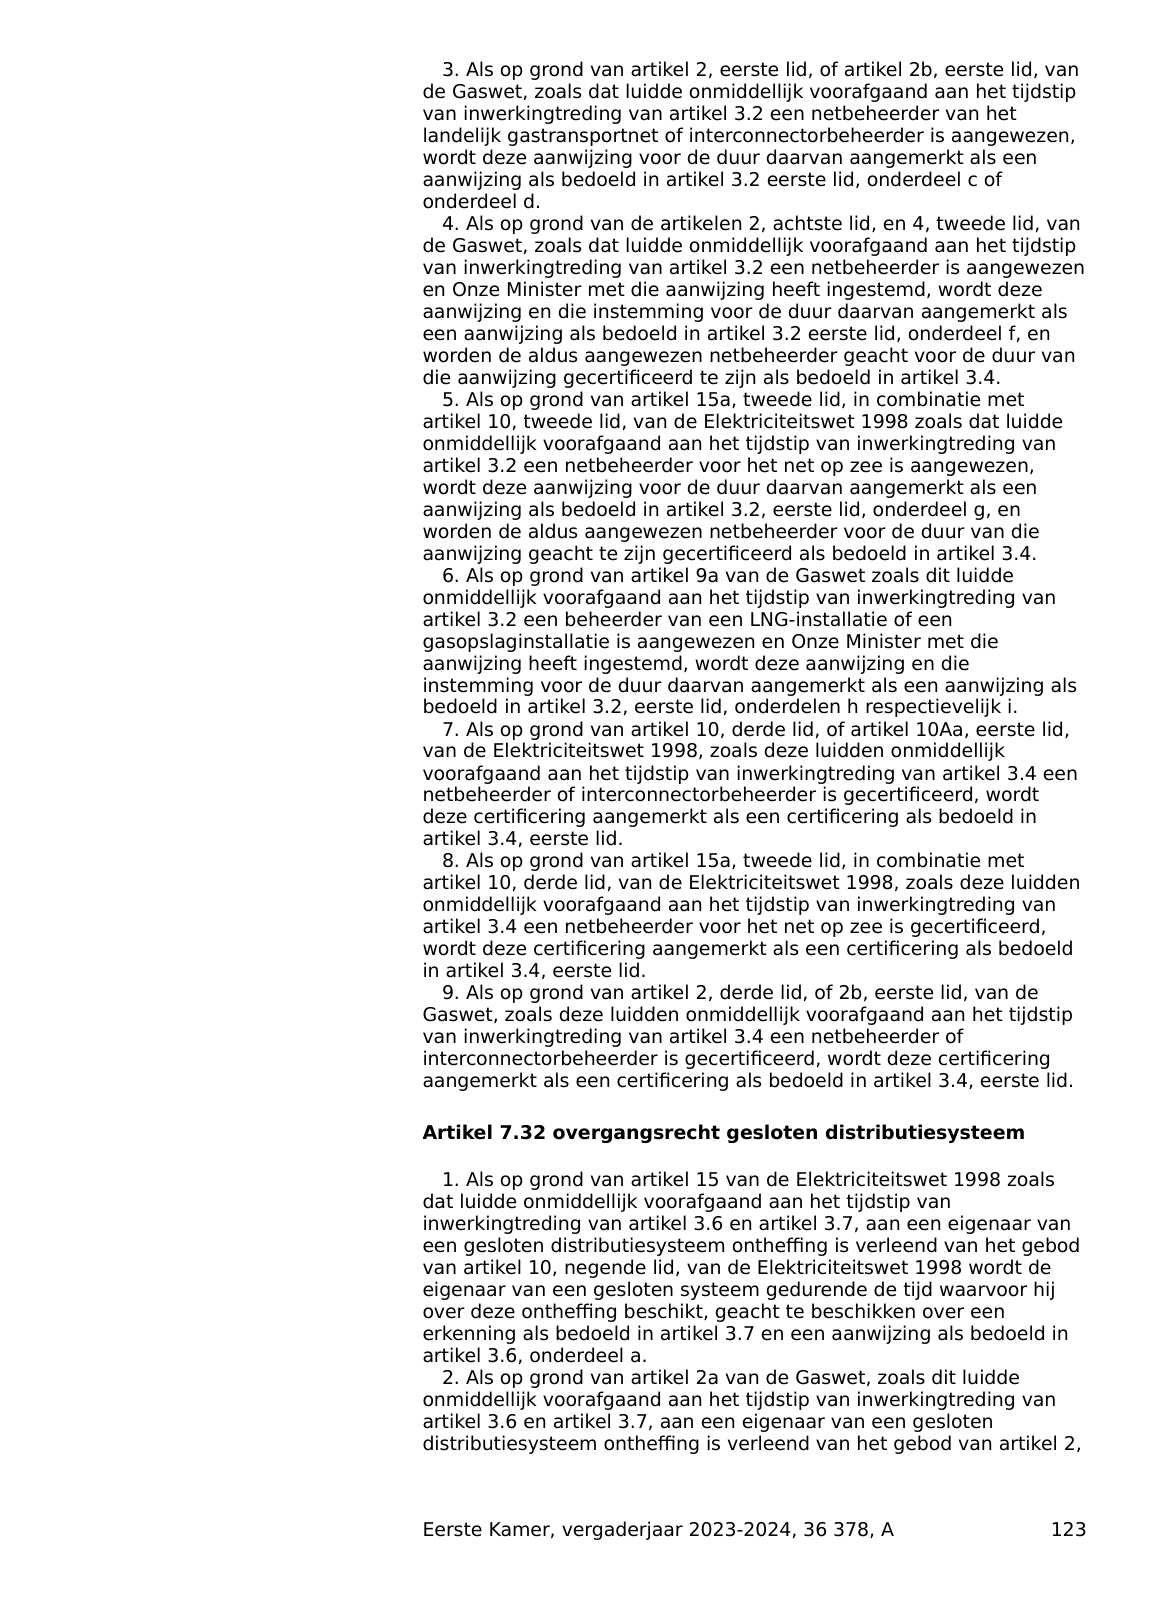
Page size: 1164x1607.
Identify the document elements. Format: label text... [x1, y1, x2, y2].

subtitle Artikel 7.32 overgangsrecht gesloten distributiesysteem [422, 1122, 1087, 1144]
text 7. Als op grond van artikel 10, derde lid, of artikel 10Aa, eerste lid, van de Elektriciteitswet 1998, zoals deze luidden onmiddellijk voorafgaand aan het tijdstip van inwerkingtreding van artikel 3.4 een netbeheerder of interconnectorbeheerder is gecertificeerd, wordt deze certificering aangemerkt als een certificering als bedoeld in artikel 3.4, eerste lid. [422, 718, 1087, 850]
text 4. Als op grond van de artikelen 2, achtste lid, en 4, tweede lid, van de Gaswet, zoals dat luidde onmiddellijk voorafgaand aan het tijdstip van inwerkingtreding van artikel 3.2 een netbeheerder is aangewezen en Onze Minister met die aanwijzing heeft ingestemd, wordt deze aanwijzing en die instemming voor de duur daarvan aangemerkt als een aanwijzing als bedoeld in artikel 3.2 eerste lid, onderdeel f, en worden de aldus aangewezen netbeheerder geacht voor de duur van die aanwijzing gecertificeerd te zijn als bedoeld in artikel 3.4. [422, 213, 1087, 389]
text 9. Als op grond van artikel 2, derde lid, of 2b, eerste lid, van de Gaswet, zoals deze luidden onmiddellijk voorafgaand aan het tijdstip van inwerkingtreding van artikel 3.4 een netbeheerder of interconnectorbeheerder is gecertificeerd, wordt deze certificering aangemerkt als een certificering als bedoeld in artikel 3.4, eerste lid. [422, 982, 1087, 1092]
text 1. Als op grond van artikel 15 van de Elektriciteitswet 1998 zoals dat luidde onmiddellijk voorafgaand aan het tijdstip van inwerkingtreding van artikel 3.6 en artikel 3.7, aan een eigenaar van een gesloten distributiesysteem ontheffing is verleend van het gebod van artikel 10, negende lid, van de Elektriciteitswet 1998 wordt de eigenaar van een gesloten systeem gedurende de tijd waarvoor hij over deze ontheffing beschikt, geacht te beschikken over een erkenning als bedoeld in artikel 3.7 en een aanwijzing als bedoeld in artikel 3.6, onderdeel a. [422, 1169, 1087, 1367]
text 3. Als op grond van artikel 2, eerste lid, of artikel 2b, eerste lid, van de Gaswet, zoals dat luidde onmiddellijk voorafgaand aan het tijdstip van inwerkingtreding van artikel 3.2 een netbeheerder van het landelijk gastransportnet of interconnectorbeheerder is aangewezen, wordt deze aanwijzing voor de duur daarvan aangemerkt als een aanwijzing als bedoeld in artikel 3.2 eerste lid, onderdeel c of onderdeel d. [422, 59, 1087, 213]
text 5. Als op grond van artikel 15a, tweede lid, in combinatie met artikel 10, tweede lid, van de Elektriciteitswet 1998 zoals dat luidde onmiddellijk voorafgaand aan het tijdstip van inwerkingtreding van artikel 3.2 een netbeheerder voor het net op zee is aangewezen, wordt deze aanwijzing voor de duur daarvan aangemerkt als een aanwijzing als bedoeld in artikel 3.2, eerste lid, onderdeel g, en worden de aldus aangewezen netbeheerder voor de duur van die aanwijzing geacht te zijn gecertificeerd als bedoeld in artikel 3.4. [422, 389, 1087, 564]
text 2. Als op grond van artikel 2a van de Gaswet, zoals dit luidde onmiddellijk voorafgaand aan het tijdstip van inwerkingtreding van artikel 3.6 en artikel 3.7, aan een eigenaar van een gesloten distributiesysteem ontheffing is verleend van het gebod van artikel 2, [422, 1367, 1087, 1455]
text 8. Als op grond van artikel 15a, tweede lid, in combinatie met artikel 10, derde lid, van de Elektriciteitswet 1998, zoals deze luidden onmiddellijk voorafgaand aan het tijdstip van inwerkingtreding van artikel 3.4 een netbeheerder voor het net op zee is gecertificeerd, wordt deze certificering aangemerkt als een certificering als bedoeld in artikel 3.4, eerste lid. [422, 850, 1087, 982]
text 6. Als op grond van artikel 9a van de Gaswet zoals dit luidde onmiddellijk voorafgaand aan het tijdstip van inwerkingtreding van artikel 3.2 een beheerder van een LNG-installatie of een gasopslaginstallatie is aangewezen en Onze Minister met die aanwijzing heeft ingestemd, wordt deze aanwijzing en die instemming voor de duur daarvan aangemerkt als een aanwijzing als bedoeld in artikel 3.2, eerste lid, onderdelen h respectievelijk i. [422, 564, 1087, 718]
